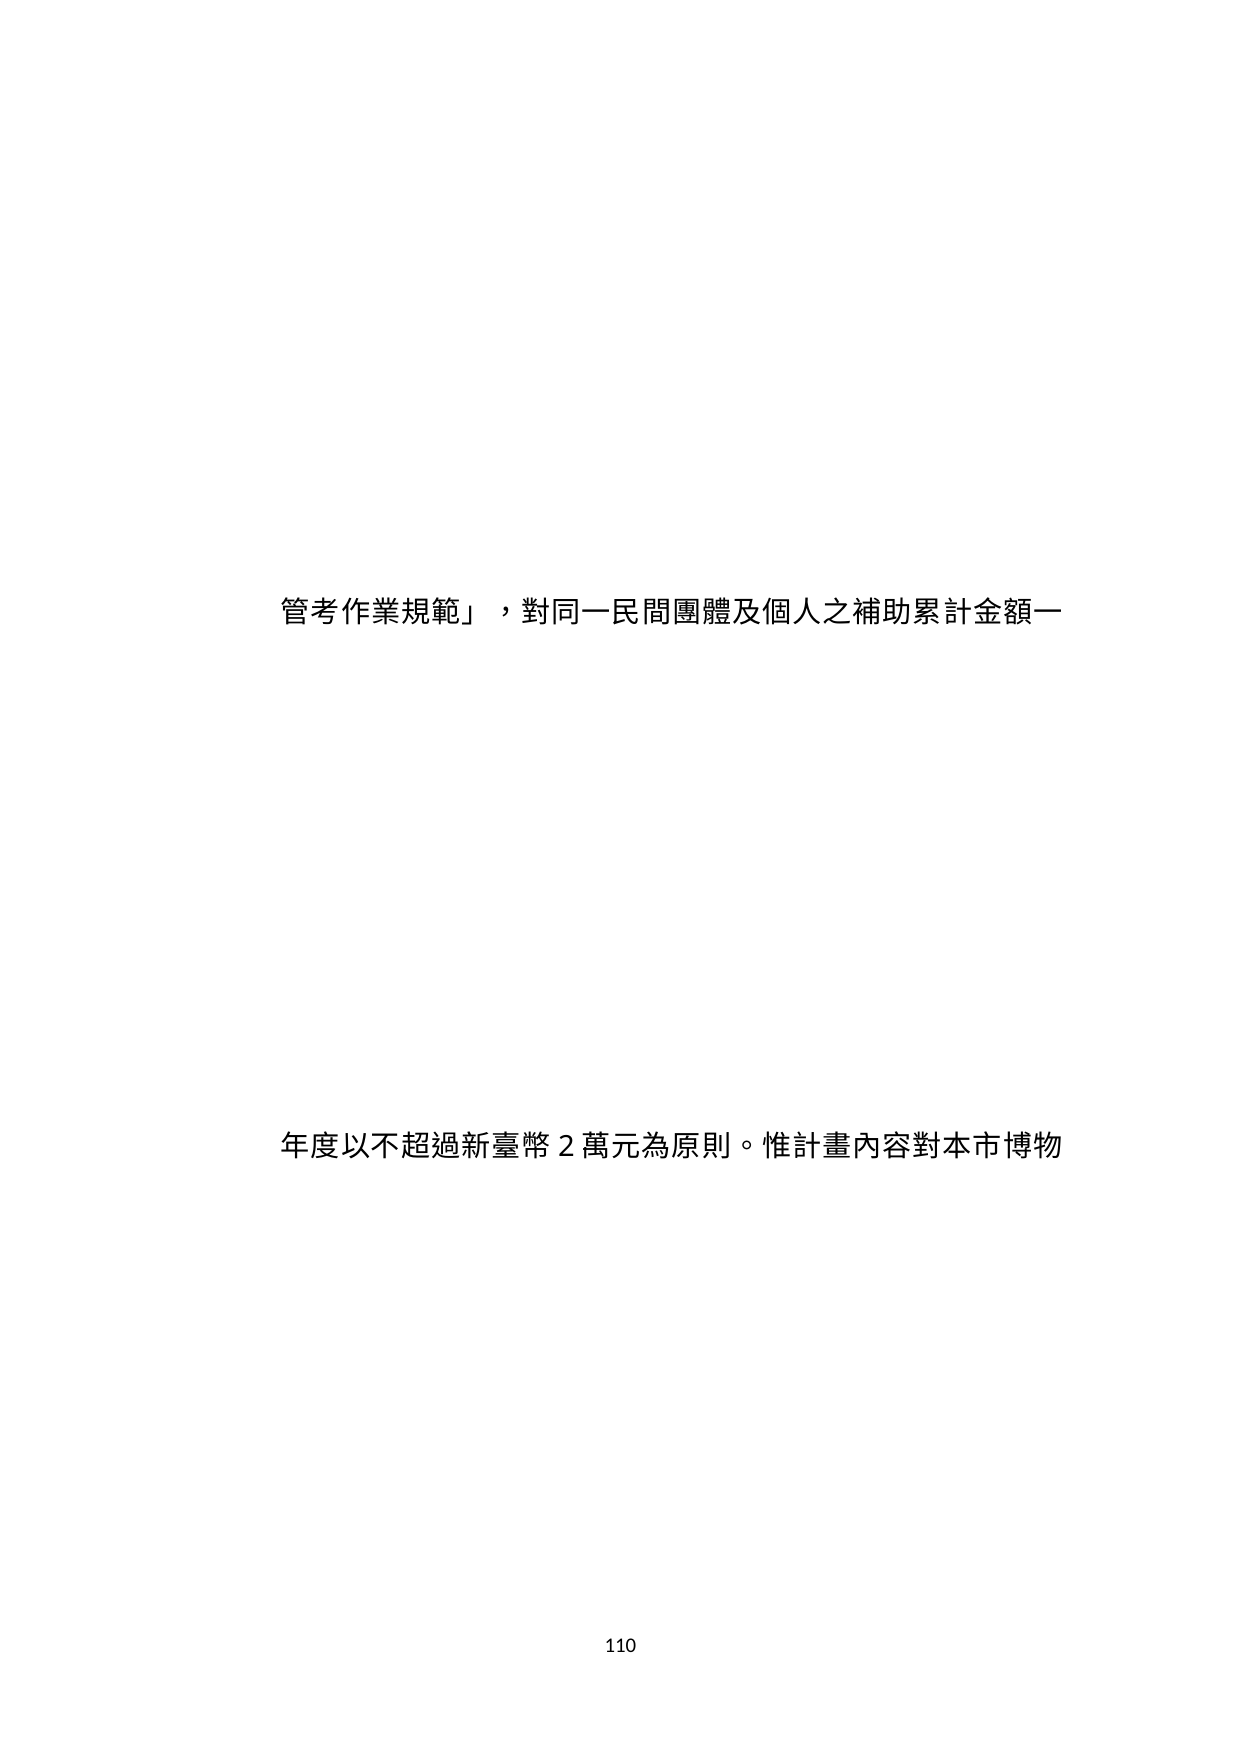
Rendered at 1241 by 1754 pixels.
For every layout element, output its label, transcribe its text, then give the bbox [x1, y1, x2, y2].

list 管考作業規範」，對同一民間團體及個人之補助累計金額一年度以不超過新臺幣2萬元為原則。惟計畫內容對本市博物 [207, 342, 1063, 1412]
